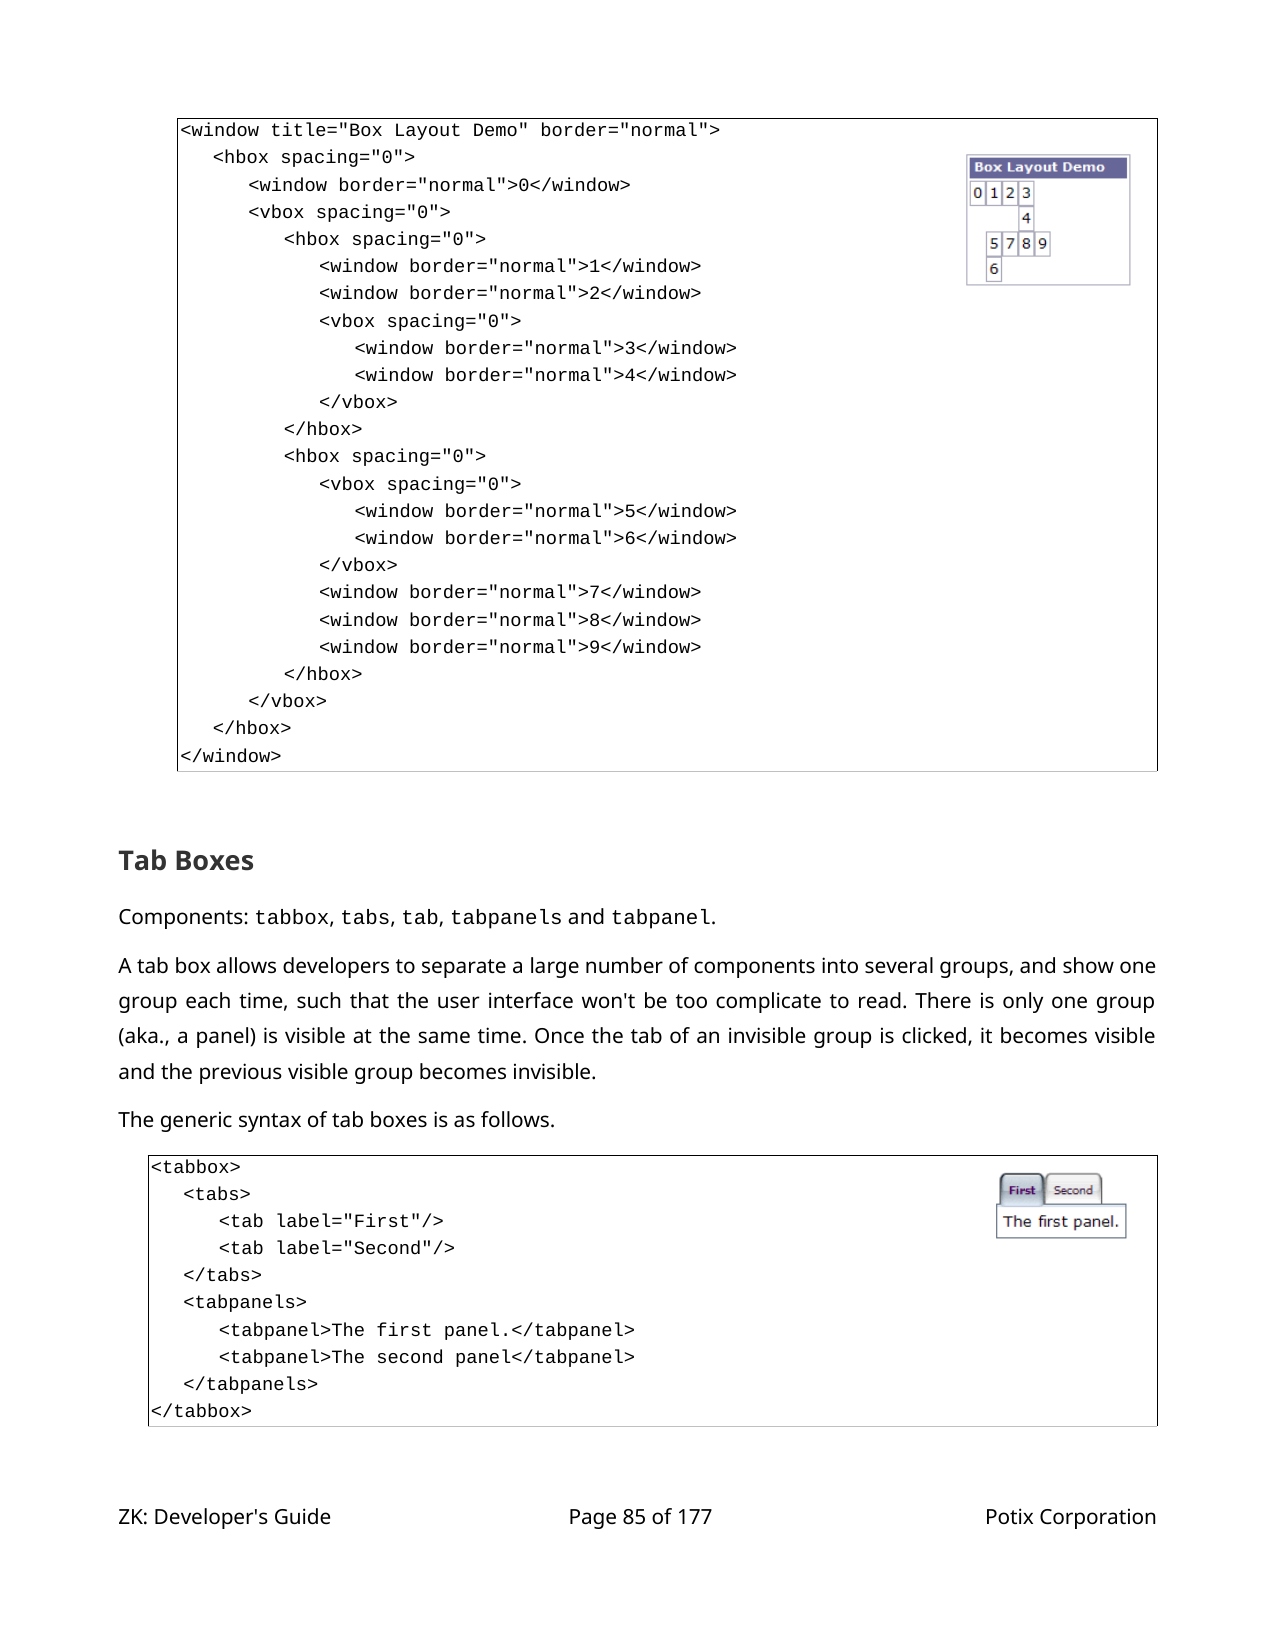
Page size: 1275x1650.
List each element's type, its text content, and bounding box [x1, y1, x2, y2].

text <window border="normal">8</window> [178, 607, 1157, 632]
text Components: tabbox, tabs, tab, tabpanels and tabpanel. [118, 902, 1157, 931]
text </tabbox> [149, 1399, 1157, 1426]
text </vbox> [178, 553, 1157, 577]
text <tabpanel>The first panel.</tabpanel> [149, 1318, 1157, 1342]
text [1133, 227, 1157, 251]
text The generic syntax of tab boxes is as follows. [118, 1106, 1157, 1134]
text <window border="normal">6</window> [178, 526, 1157, 550]
text <vbox spacing="0"> [178, 472, 1157, 496]
text <window border="normal">3</window> [178, 336, 1157, 360]
picture [995, 1170, 1130, 1242]
text [1130, 1209, 1157, 1233]
text <window border="normal">2</window> [178, 281, 1157, 306]
text <window border="normal">5</window> [178, 499, 1157, 523]
text </tabs> [149, 1263, 1157, 1287]
text [1130, 1182, 1157, 1206]
text <tabpanels> [149, 1290, 1157, 1315]
text </tabpanels> [149, 1372, 1157, 1396]
text [1133, 200, 1157, 224]
text <tabpanel>The second panel</tabpanel> [149, 1345, 1157, 1369]
text <hbox spacing="0"> [178, 145, 1157, 169]
text <window border="normal">4</window> [178, 363, 1157, 387]
text </vbox> [178, 689, 1157, 713]
text </hbox> [178, 662, 1157, 686]
text <window border="normal">1</window> [178, 254, 964, 278]
text <tabs> [149, 1182, 995, 1206]
text <tabbox> [149, 1156, 1157, 1179]
text </vbox> [178, 390, 1157, 414]
subtitle Tab Boxes [118, 842, 1157, 878]
text <hbox spacing="0"> [178, 227, 964, 251]
text <window border="normal">9</window> [178, 635, 1157, 659]
text A tab box allows developers to separate a large number of components into several groups, and show one group each time, such that the user interface won't be too complicate to read. There is only one group (aka., a panel) is visible at the same time. Once the tab of an invisible group is clicked, it becomes visible and the previous visible group becomes invisible. [118, 951, 1157, 1085]
text <tab label="First"/> [149, 1209, 995, 1233]
text <hbox spacing="0"> [178, 444, 1157, 469]
text <vbox spacing="0"> [178, 308, 1157, 333]
text </hbox> [178, 716, 1157, 741]
text <vbox spacing="0"> [178, 200, 964, 224]
picture [964, 152, 1133, 289]
text <tab label="Second"/> [149, 1236, 1157, 1260]
text <window border="normal">7</window> [178, 580, 1157, 604]
text </window> [178, 743, 1157, 771]
text </hbox> [178, 417, 1157, 441]
text <window title="Box Layout Demo" border="normal"> [178, 119, 1157, 142]
text <window border="normal">0</window> [178, 172, 964, 197]
